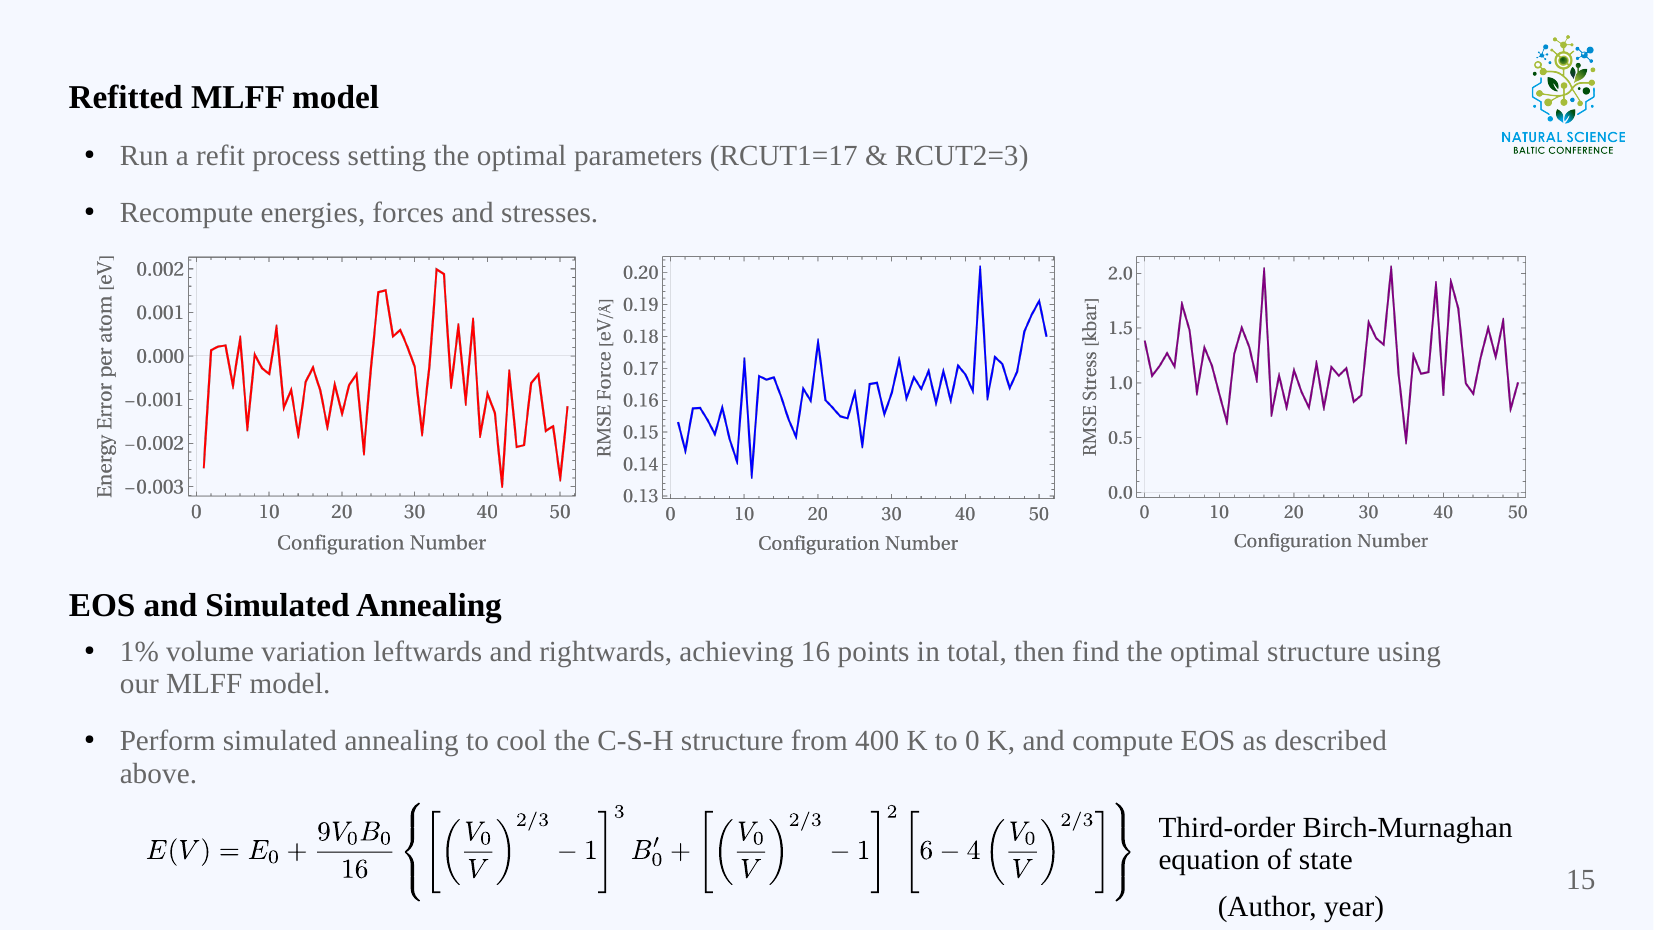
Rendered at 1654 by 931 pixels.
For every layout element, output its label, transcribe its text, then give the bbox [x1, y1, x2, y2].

picture [593, 256, 1056, 556]
text_box 1% volume variation leftwards and rightwards, achieving 16 points in total, then find the optimal structure using our MLFF model. Perform simulated annealing to cool the C-S-H structure from 400 K to 0 K, and compute EOS as described above. [69, 628, 1474, 797]
text_box (Author, year) [1203, 883, 1453, 931]
text_box EOS and Simulated Annealing [54, 579, 995, 669]
picture [1079, 256, 1529, 553]
picture [145, 802, 1131, 902]
picture [93, 255, 577, 556]
text_box Run a refit process setting the optimal parameters (RCUT1=17 & RCUT2=3) Recompute energies, forces and stresses. [69, 132, 1474, 237]
picture [1502, 35, 1625, 154]
text_box Refitted MLFF model [54, 71, 995, 161]
text_box Third-order Birch-Murnaghan equation of state [1143, 804, 1594, 884]
